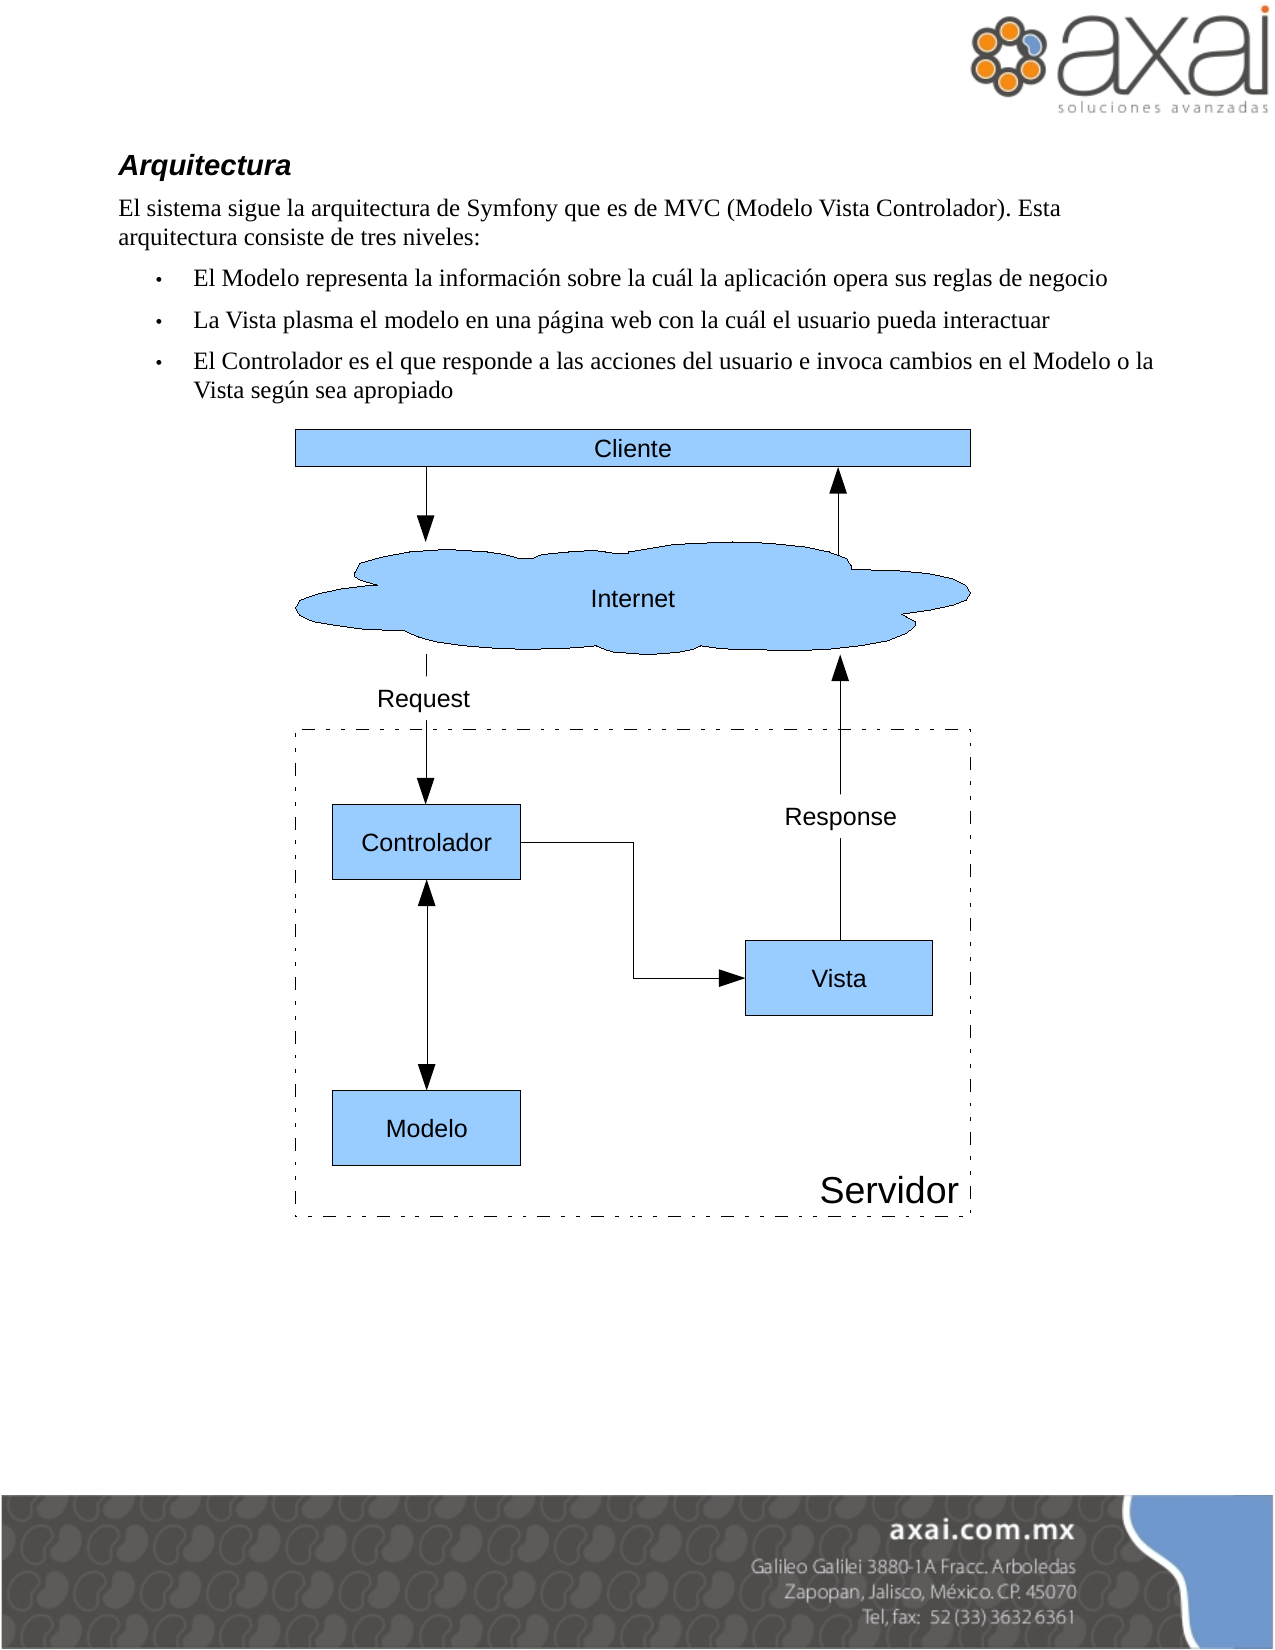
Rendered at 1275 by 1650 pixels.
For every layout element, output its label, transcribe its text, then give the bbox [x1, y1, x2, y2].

picture [968, 1, 1274, 118]
list El Modelo representa la información sobre la cuál la aplicación opera sus reglas de negocio [156, 263, 1157, 292]
list La Vista plasma el modelo en una página web con la cuál el usuario pueda interactuar [156, 305, 1157, 333]
picture [1, 1495, 1274, 1649]
text El sistema sigue la arquitectura de Symfony que es de MVC (Modelo Vista Controlador). Esta arquitectura consiste de tres niveles: [118, 193, 1157, 251]
list El Controlador es el que responde a las acciones del usuario e invoca cambios en el Modelo o la Vista según sea apropiado [156, 346, 1157, 403]
subtitle Arquitectura [118, 147, 1157, 181]
